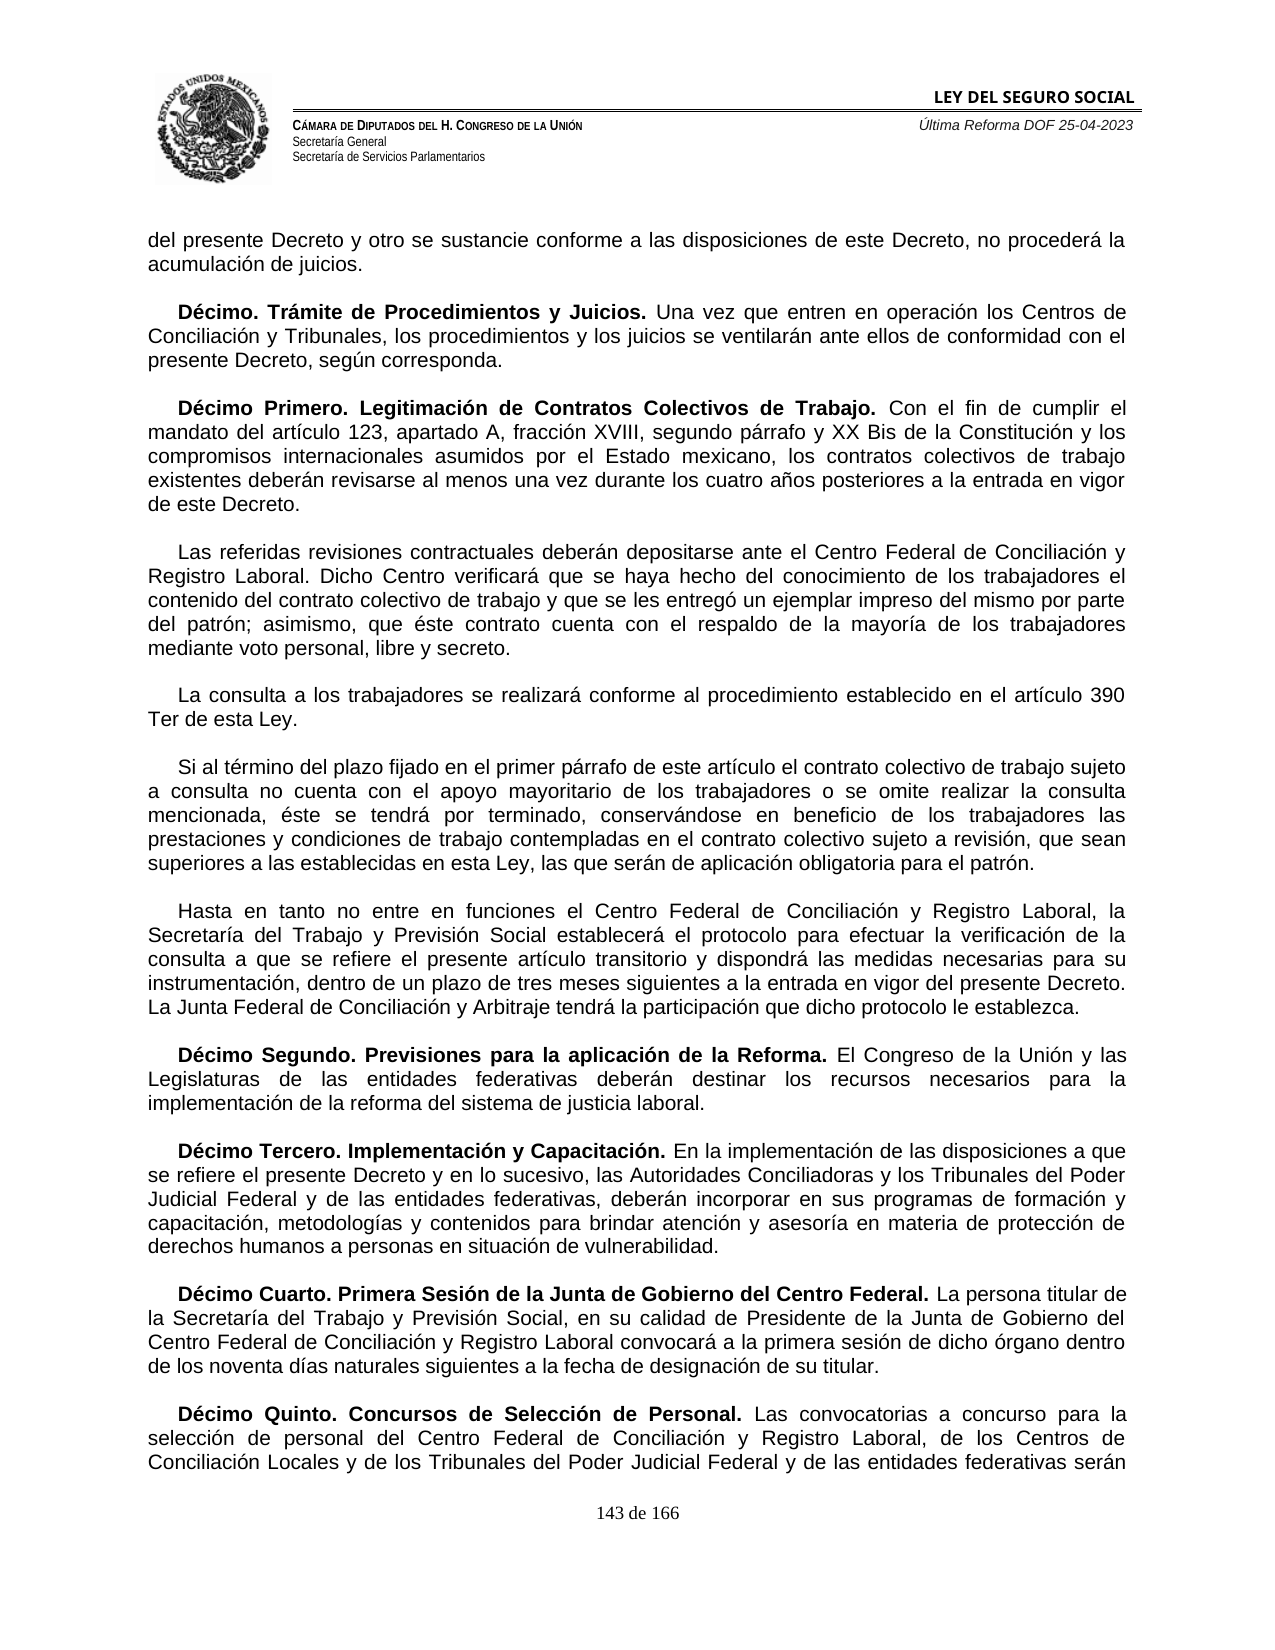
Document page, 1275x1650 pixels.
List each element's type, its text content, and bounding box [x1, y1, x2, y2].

text Si al término del plazo fijado en el primer párrafo de este artículo el contrato colectivo de trabajo sujeto a consulta no cuenta con el apoyo mayoritario de los trabajadores o se omite realizar la consulta mencionada, éste se tendrá por terminado, conservándose en beneficio de los trabajadores las prestaciones y condiciones de trabajo contempladas en el contrato colectivo sujeto a revisión, que sean superiores a las establecidas en esta Ley, las que serán de aplicación obligatoria para el patrón. [148, 755, 1127, 875]
text Décimo Segundo. Previsiones para la aplicación de la Reforma. El Congreso de la Unión y las Legislaturas de las entidades federativas deberán destinar los recursos necesarios para la implementación de la reforma del sistema de justicia laboral. [148, 1043, 1127, 1114]
text Décimo. Trámite de Procedimientos y Juicios. Una vez que entren en operación los Centros de Conciliación y Tribunales, los procedimientos y los juicios se ventilarán ante ellos de conformidad con el presente Decreto, según corresponda. [148, 300, 1127, 372]
text Hasta en tanto no entre en funciones el Centro Federal de Conciliación y Registro Laboral, la Secretaría del Trabajo y Previsión Social establecerá el protocolo para efectuar la verificación de la consulta a que se refiere el presente artículo transitorio y dispondrá las medidas necesarias para su instrumentación, dentro de un plazo de tres meses siguientes a la entrada en vigor del presente Decreto. La Junta Federal de Conciliación y Arbitraje tendrá la participación que dicho protocolo le establezca. [148, 899, 1127, 1019]
text Décimo Quinto. Concursos de Selección de Personal. Las convocatorias a concurso para la selección de personal del Centro Federal de Conciliación y Registro Laboral, de los Centros de Conciliación Locales y de los Tribunales del Poder Judicial Federal y de las entidades federativas serán [148, 1402, 1127, 1474]
text Décimo Tercero. Implementación y Capacitación. En la implementación de las disposiciones a que se refiere el presente Decreto y en lo sucesivo, las Autoridades Conciliadoras y los Tribunales del Poder Judicial Federal y de las entidades federativas, deberán incorporar en sus programas de formación y capacitación, metodologías y contenidos para brindar atención y asesoría en materia de protección de derechos humanos a personas en situación de vulnerabilidad. [148, 1138, 1127, 1258]
text Décimo Cuarto. Primera Sesión de la Junta de Gobierno del Centro Federal. La persona titular de la Secretaría del Trabajo y Previsión Social, en su calidad de Presidente de la Junta de Gobierno del Centro Federal de Conciliación y Registro Laboral convocará a la primera sesión de dicho órgano dentro de los noventa días naturales siguientes a la fecha de designación de su titular. [148, 1282, 1127, 1378]
text Décimo Primero. Legitimación de Contratos Colectivos de Trabajo. Con el fin de cumplir el mandato del artículo 123, apartado A, fracción XVIII, segundo párrafo y XX Bis de la Constitución y los compromisos internacionales asumidos por el Estado mexicano, los contratos colectivos de trabajo existentes deberán revisarse al menos una vez durante los cuatro años posteriores a la entrada en vigor de este Decreto. [148, 396, 1127, 516]
text La consulta a los trabajadores se realizará conforme al procedimiento establecido en el artículo 390 Ter de esta Ley. [148, 683, 1127, 731]
text Las referidas revisiones contractuales deberán depositarse ante el Centro Federal de Conciliación y Registro Laboral. Dicho Centro verificará que se haya hecho del conocimiento de los trabajadores el contenido del contrato colectivo de trabajo y que se les entregó un ejemplar impreso del mismo por parte del patrón; asimismo, que éste contrato cuenta con el respaldo de la mayoría de los trabajadores mediante voto personal, libre y secreto. [148, 539, 1127, 659]
text del presente Decreto y otro se sustancie conforme a las disposiciones de este Decreto, no procederá la acumulación de juicios. [148, 228, 1127, 276]
